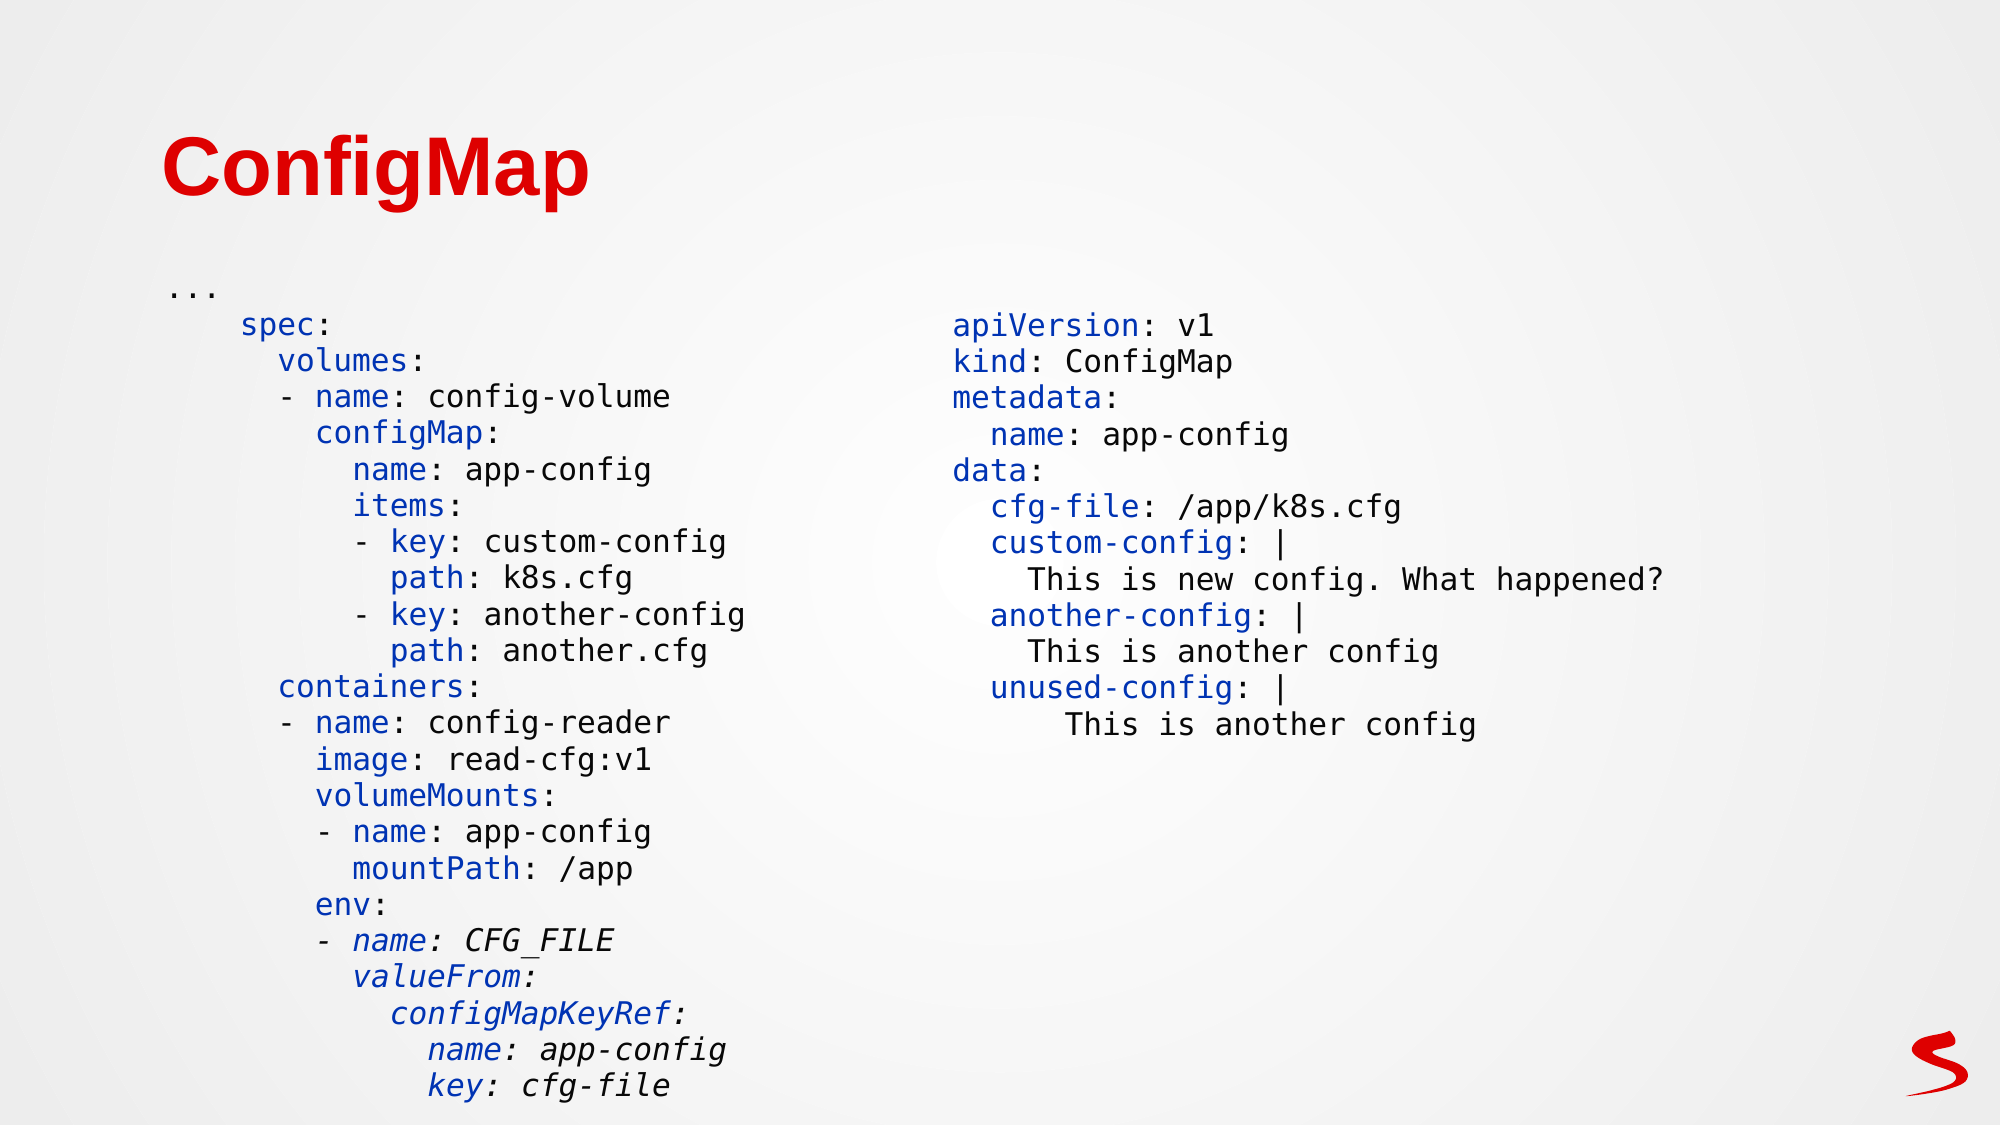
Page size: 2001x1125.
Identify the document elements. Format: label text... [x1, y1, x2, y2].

text_box ... spec: volumes: - name: config-volume configMap: name: app-config items: - key: custom-config path: k8s.cfg - key: another-config path: another.cfg containers: - name: config-reader image: read-cfg:v1 volumeMounts: - name: app-config mountPath: /app env: - name: CFG_FILE valueFrom: configMapKeyRef: name: app-config key: cfg-file [150, 262, 901, 1112]
text_box apiVersion: v1 kind: ConfigMap metadata: name: app-config data: cfg-file: /app/k8s.cfg custom-config: | This is new config. What happened? another-config: | This is another config unused-config: | This is another config [937, 299, 1951, 895]
text_box ConfigMap [146, 112, 1816, 229]
